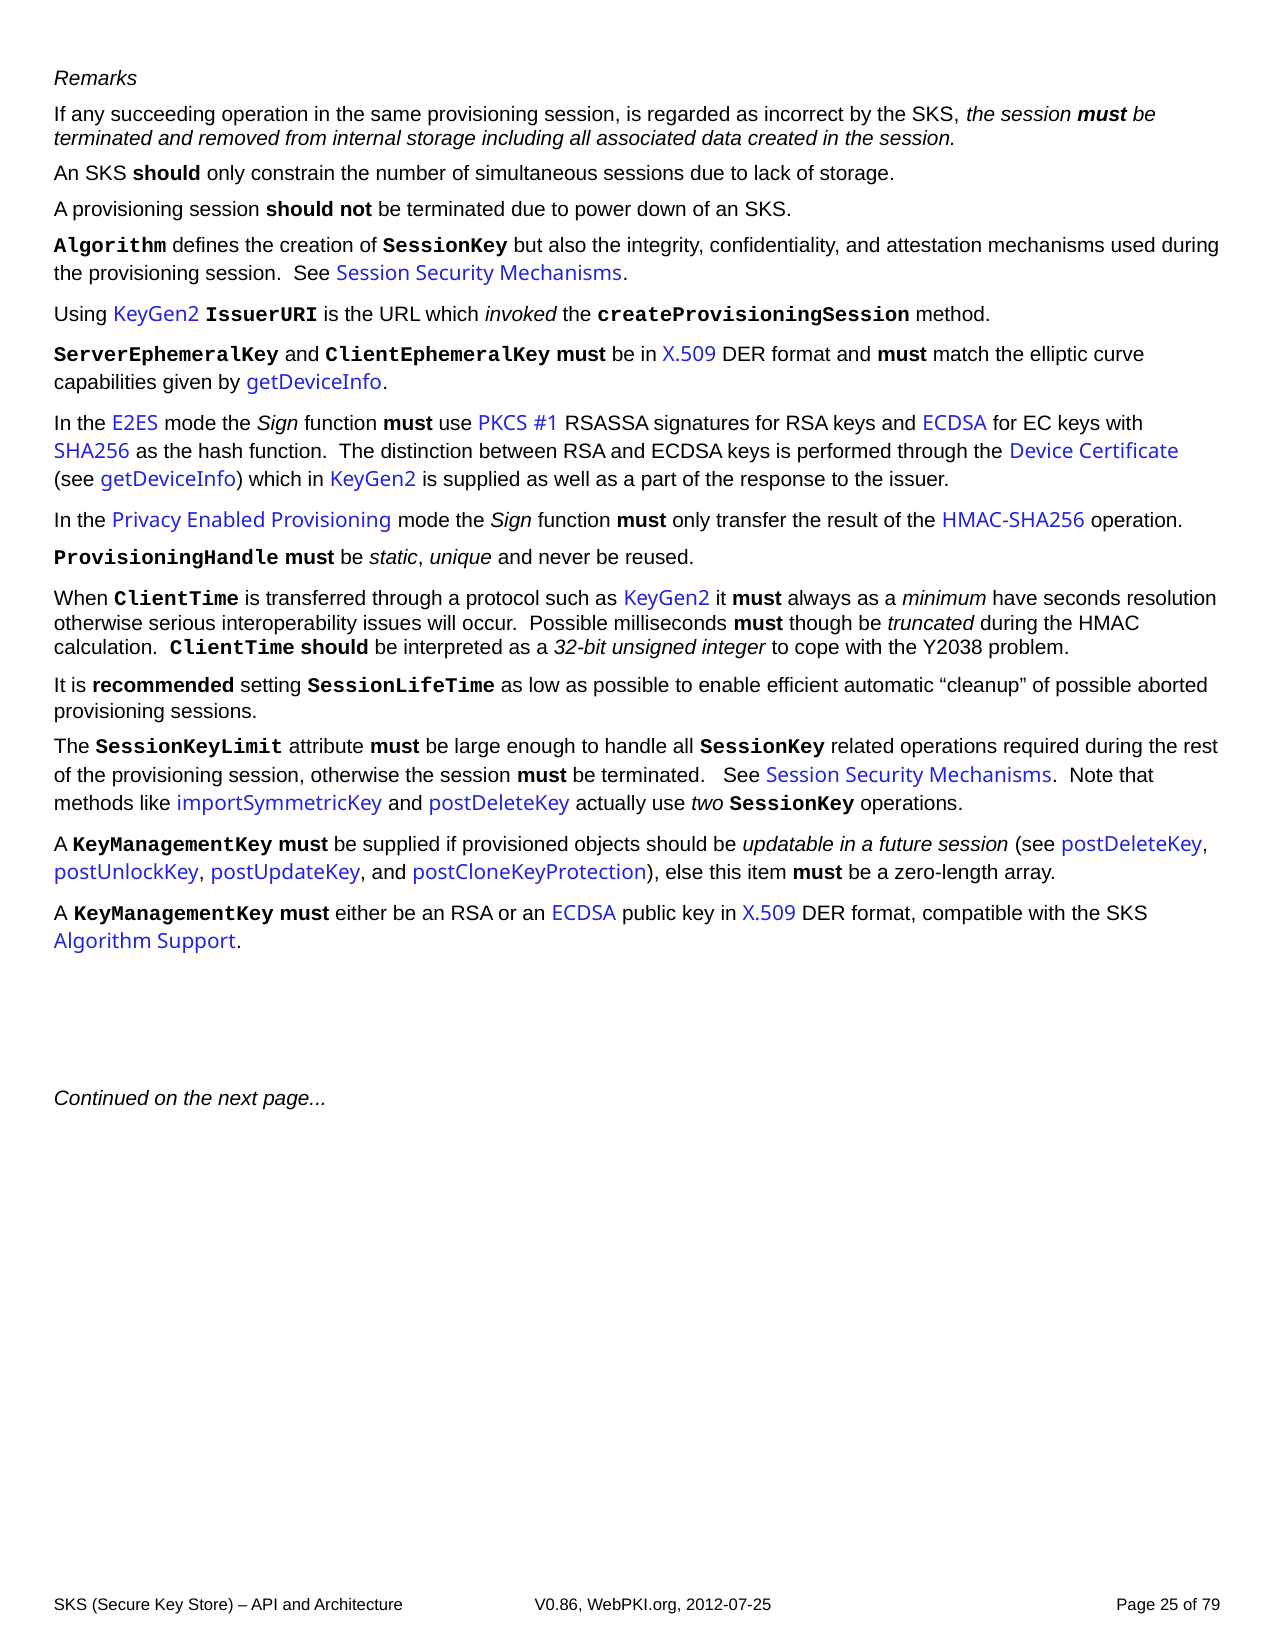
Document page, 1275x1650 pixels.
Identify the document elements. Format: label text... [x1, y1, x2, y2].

text Continued on the next page... [54, 1086, 1221, 1110]
text The SessionKeyLimit attribute must be large enough to handle all SessionKey related operations required during the rest of the provisioning session, otherwise the session must be terminated. See Session Security Mechanisms. Note that methods like importSymmetricKey and postDeleteKey actually use two SessionKey operations. [54, 734, 1221, 817]
text In the E2ES mode the Sign function must use PKCS #1 RSASSA signatures for RSA keys and ECDSA for EC keys with SHA256 as the hash function. The distinction between RSA and ECDSA keys is performed through the Device Certificate (see getDeviceInfo) which in KeyGen2 is supplied as well as a part of the response to the issuer. [54, 408, 1221, 493]
text When ClientTime is transferred through a protocol such as KeyGen2 it must always as a minimum have seconds resolution otherwise serious interoperability issues will occur. Possible milliseconds must though be truncated during the HMAC calculation. ClientTime should be interpreted as a 32-bit unsigned integer to cope with the Y2038 problem. [54, 583, 1221, 661]
text In the Privacy Enabled Provisioning mode the Sign function must only transfer the result of the HMAC-SHA256 operation. [54, 505, 1221, 533]
text A provisioning session should not be terminated due to power down of an SKS. [54, 197, 1221, 221]
text Algorithm defines the creation of SessionKey but also the integrity, confidentiality, and attestation mechanisms used during the provisioning session. See Session Security Mechanisms. [54, 233, 1221, 287]
text ProvisioningHandle must be static, unique and never be reused. [54, 545, 1221, 571]
text It is recommended setting SessionLifeTime as low as possible to enable efficient automatic “cleanup” of possible aborted provisioning sessions. [54, 673, 1221, 722]
text ServerEphemeralKey and ClientEphemeralKey must be in X.509 DER format and must match the elliptic curve capabilities given by getDeviceInfo. [54, 339, 1221, 396]
text A KeyManagementKey must either be an RSA or an ECDSA public key in X.509 DER format, compatible with the SKS Algorithm Support. [54, 898, 1221, 954]
text Remarks [54, 66, 1221, 90]
text A KeyManagementKey must be supplied if provisioned objects should be updatable in a future session (see postDeleteKey, postUnlockKey, postUpdateKey, and postCloneKeyProtection), else this item must be a zero-length array. [54, 829, 1221, 886]
text If any succeeding operation in the same provisioning session, is regarded as incorrect by the SKS, the session must be terminated and removed from internal storage including all associated data created in the session. [54, 101, 1221, 149]
text Using KeyGen2 IssuerURI is the URL which invoked the createProvisioningSession method. [54, 299, 1221, 327]
text An SKS should only constrain the number of simultaneous sessions due to lack of storage. [54, 161, 1221, 185]
